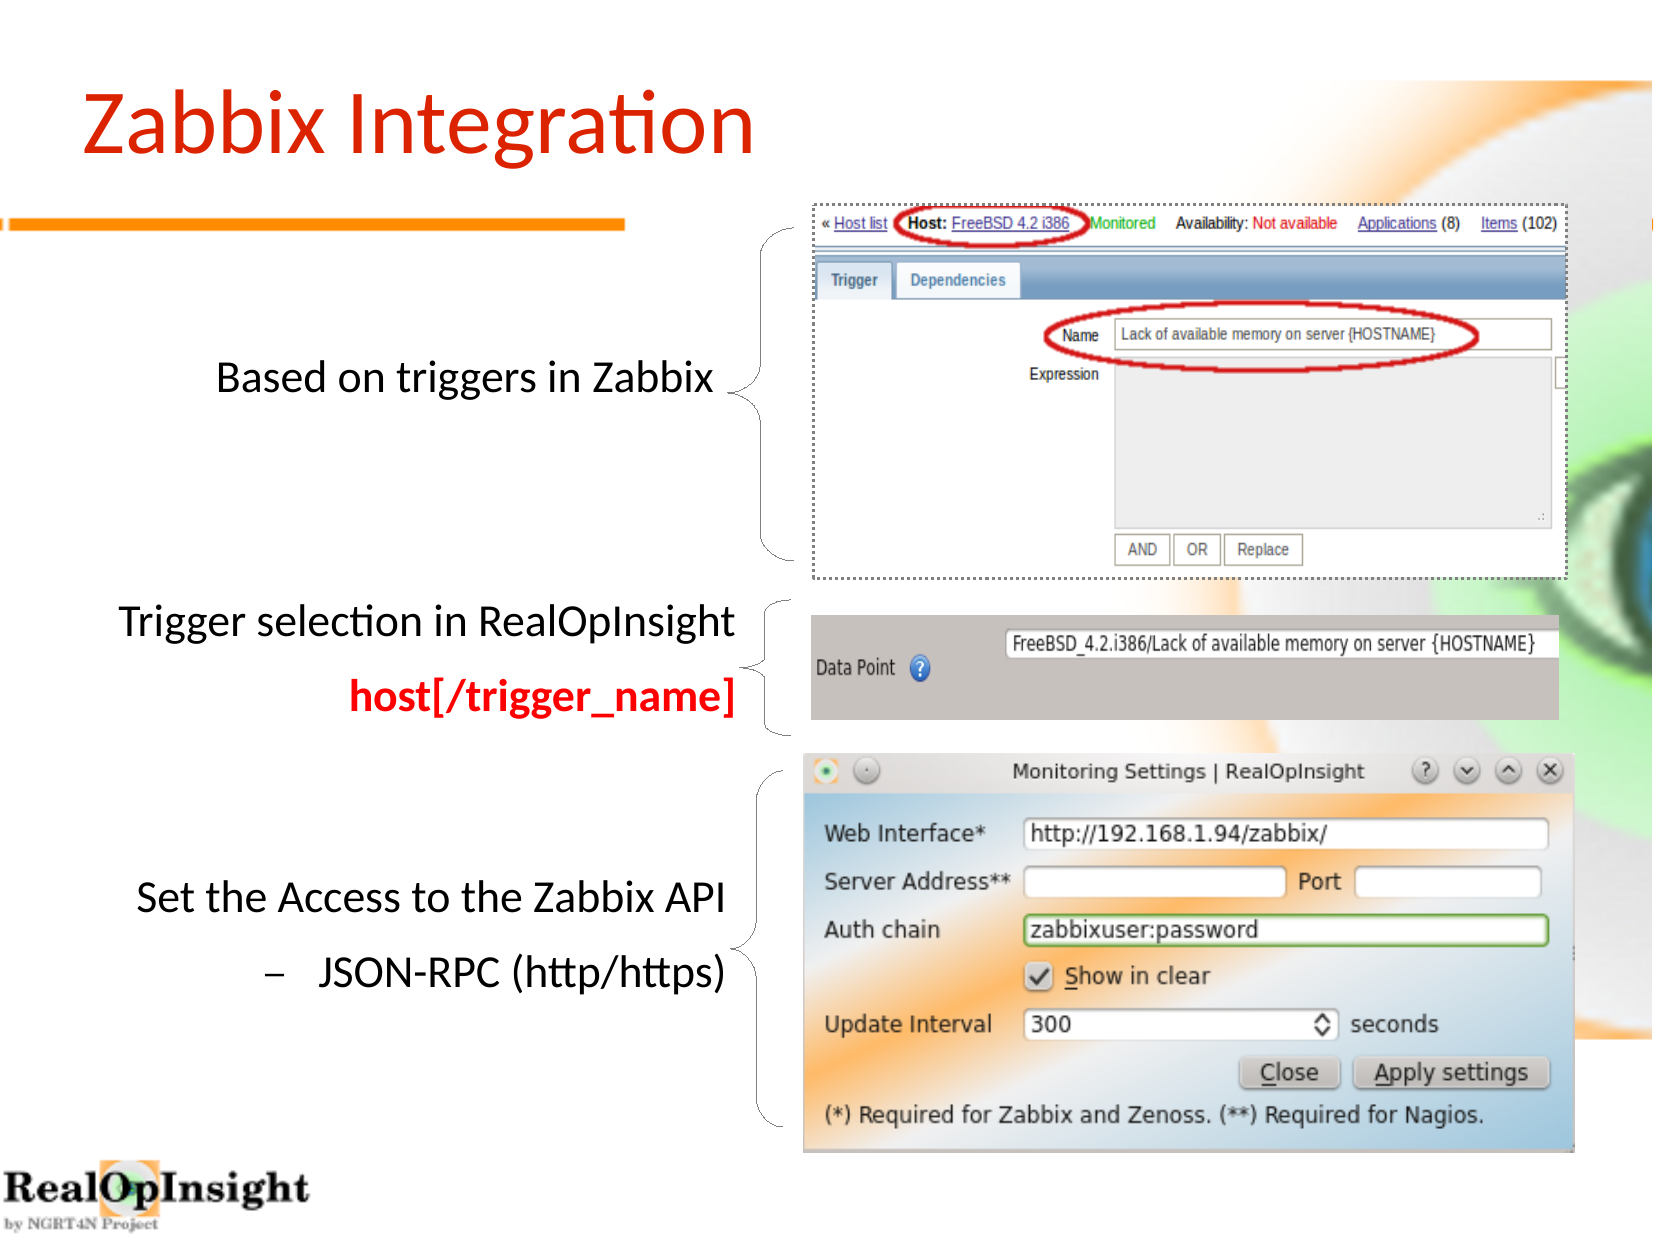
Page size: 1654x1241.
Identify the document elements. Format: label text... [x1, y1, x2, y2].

list Set the Access to the Zabbix API JSON-RPC (http/https) [135, 878, 727, 1037]
picture [0, 0, 1654, 1241]
list Based on triggers in Zabbix [155, 358, 714, 433]
list Trigger selection in RealOpInsight host[/trigger_name] [51, 602, 737, 751]
title Zabbix Integration [82, 49, 1547, 213]
